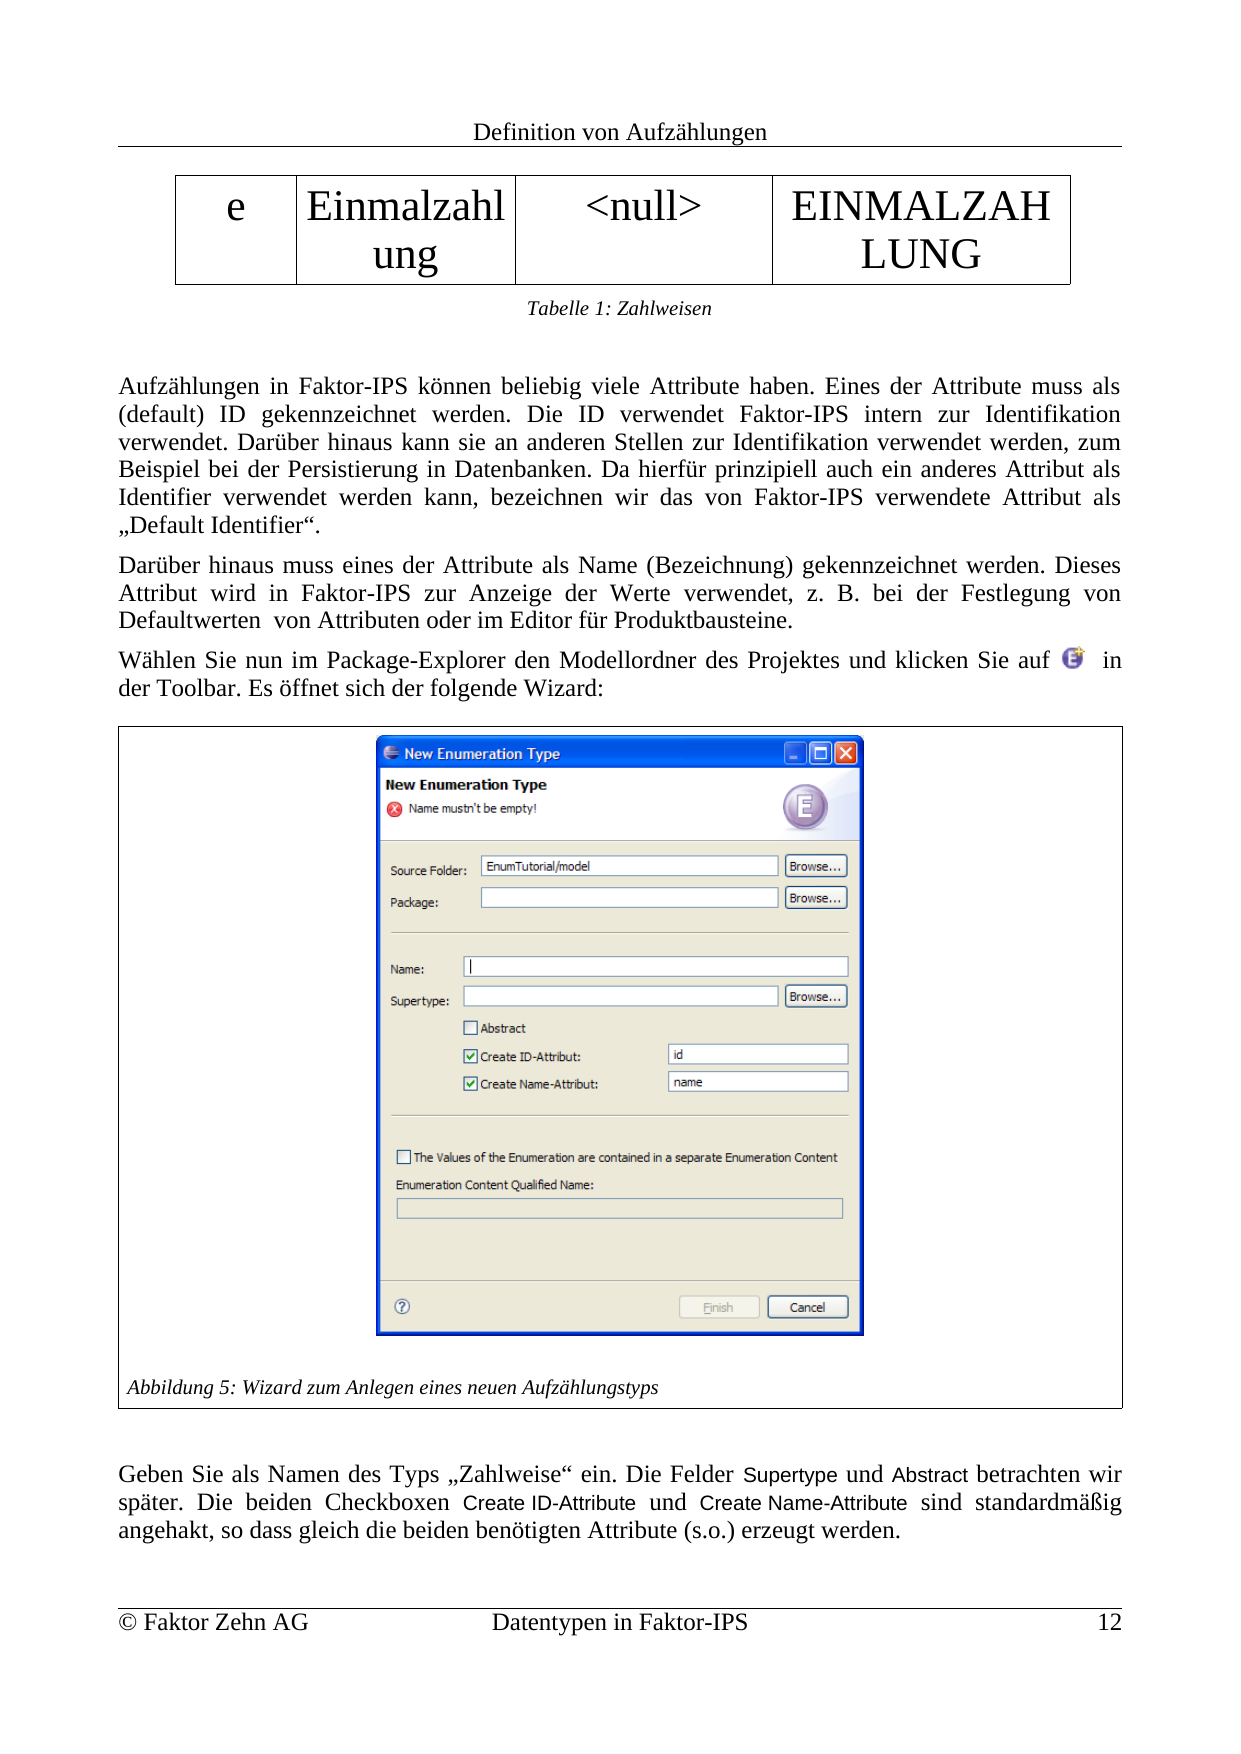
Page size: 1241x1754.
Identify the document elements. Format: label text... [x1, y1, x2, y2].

text Darüber hinaus muss eines der Attribute als Name (Bezeichnung) gekennzeichnet werden. Dieses Attribut wird in Faktor‑IPS zur Anzeige der Werte verwendet, z. B. bei der Festlegung von Defaultwerten von Attributen oder im Editor für Produktbausteine. [118, 551, 1122, 634]
text Aufzählungen in Faktor-IPS können beliebig viele Attribute haben. Eines der Attribute muss als (default) ID gekennzeichnet werden. Die ID verwendet Faktor-IPS intern zur Identifikation verwendet. Darüber hinaus kann sie an anderen Stellen zur Identifikation verwendet werden, zum Beispiel bei der Persistierung in Datenbanken. Da hierfür prinzipiell auch ein anderes Attribut als Identifier verwendet werden kann, bezeichnen wir das von Faktor-IPS verwendete Attribut als „Default Identifier“. [118, 372, 1122, 538]
table_cell e [176, 176, 296, 284]
text Geben Sie als Namen des Typs „Zahlweise“ ein. Die Felder Supertype und Abstract betrachten wir später. Die beiden Checkboxen Create ID‑Attribute und Create Name‑Attribute sind standardmäßig angehakt, so dass gleich die beiden benötigten Attribute (s.o.) erzeugt werden. [118, 1460, 1122, 1543]
text Abbildung 5: Wizard zum Anlegen eines neuen Aufzählungstyps [127, 1376, 1113, 1399]
table_cell Einmalzahlung [297, 176, 515, 284]
picture [1060, 646, 1085, 671]
table_cell EINMALZAHLUNG [773, 176, 1070, 284]
text Tabelle 1: Zahlweisen [118, 296, 1122, 319]
picture [376, 735, 864, 1336]
table_cell <null> [516, 176, 772, 284]
text Wählen Sie nun im Package-Explorer den Modellordner des Projektes und klicken Sie auf in der Toolbar. Es öffnet sich der folgende Wizard: [118, 647, 1122, 702]
